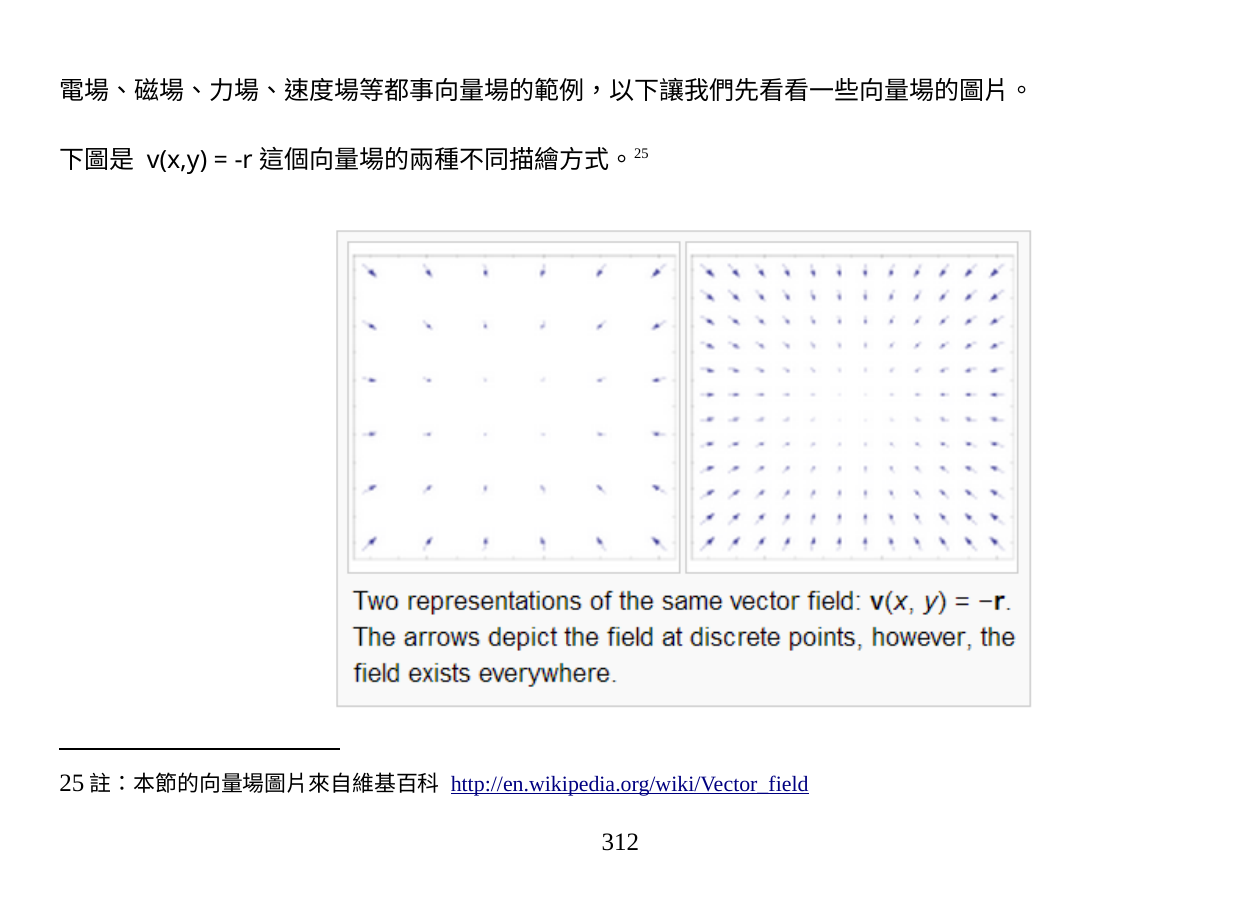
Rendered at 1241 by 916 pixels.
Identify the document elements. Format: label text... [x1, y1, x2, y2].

text 電場、磁場、力場、速度場等都事向量場的範例，以下讓我們先看看一些向量場的圖片。 [59, 71, 1181, 107]
text 下圖是 v(x,y) = -r 這個向量場的兩種不同描繪方式。 [59, 140, 1181, 176]
text 註：本節的向量場圖片來自維基百科 http://en.wikipedia.org/wiki/Vector_field [59, 766, 1181, 798]
picture [335, 230, 1035, 712]
